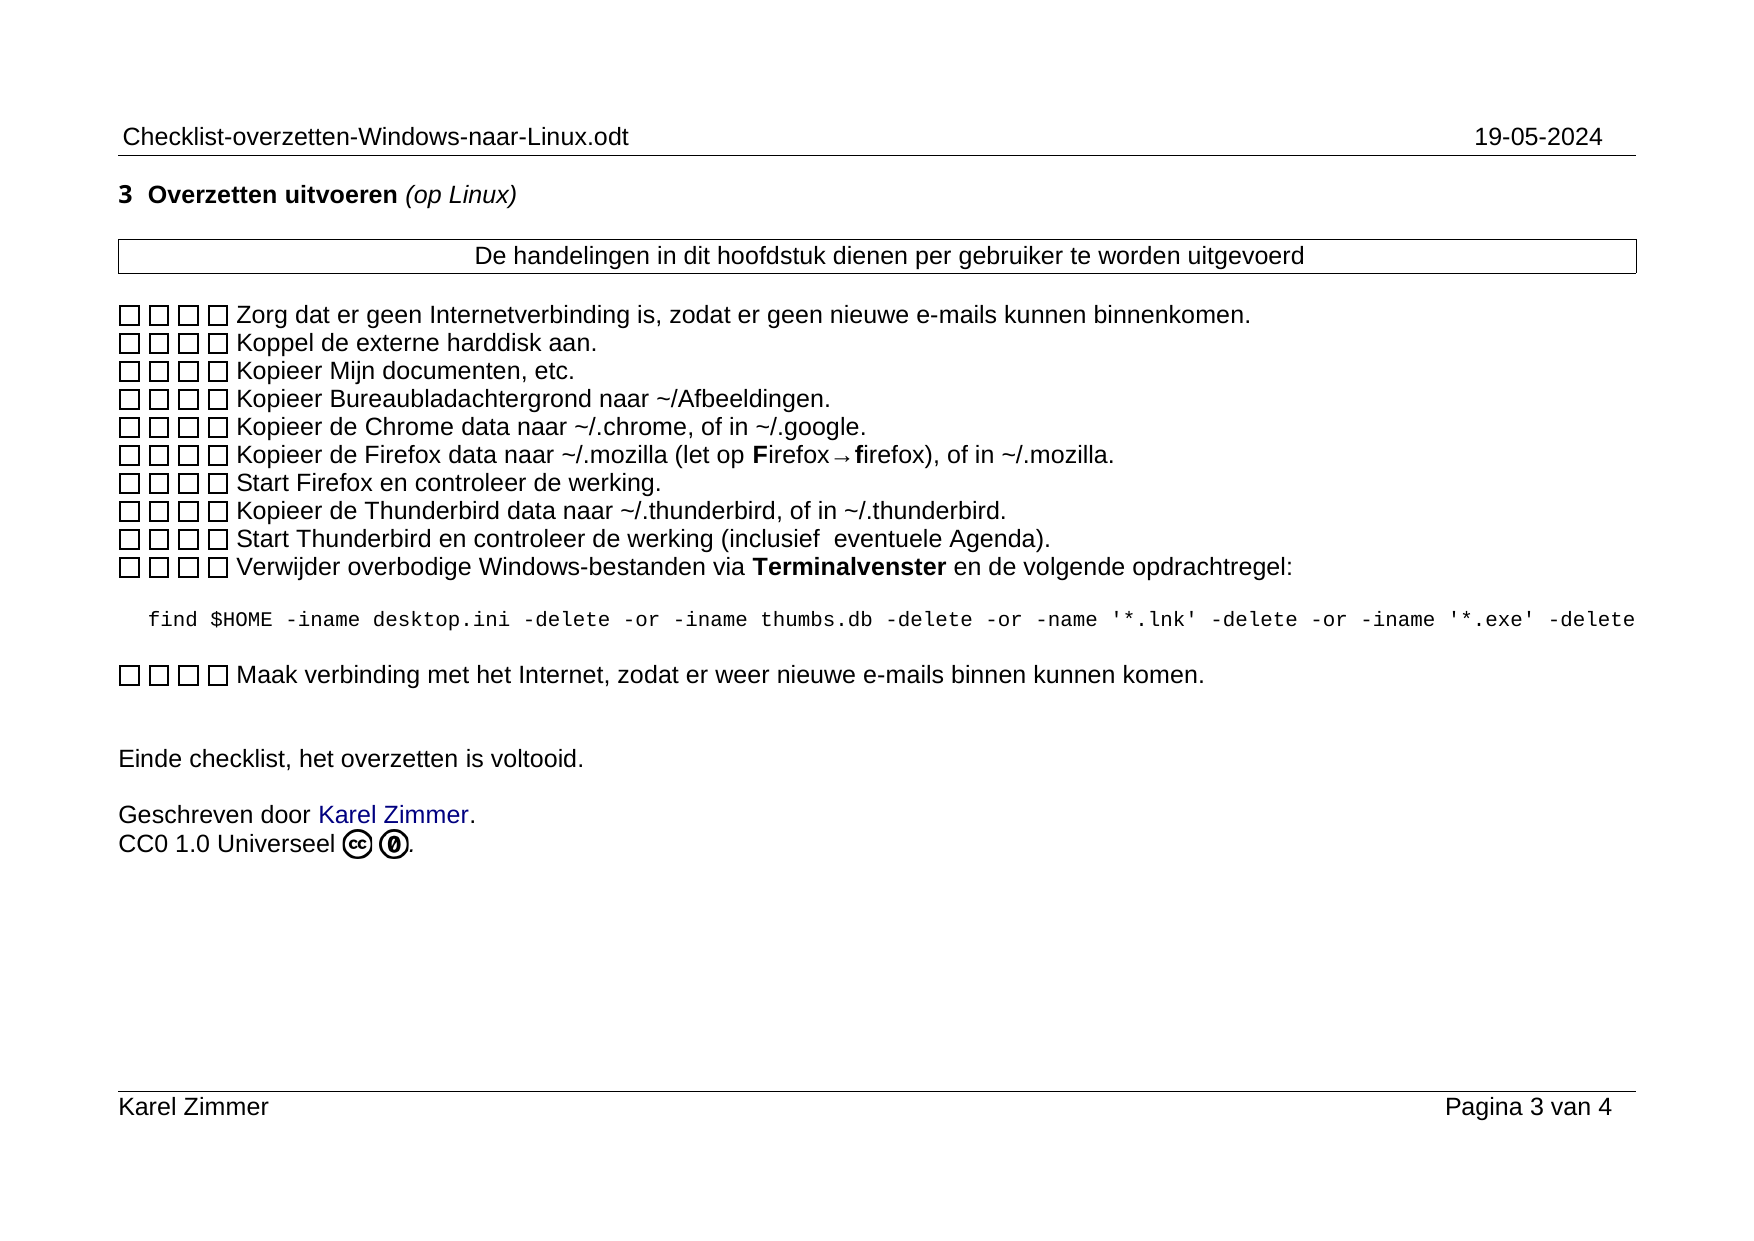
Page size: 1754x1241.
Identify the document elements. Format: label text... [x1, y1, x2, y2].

text Kopieer de Firefox data naar ~/.mozilla (let op Firefox→firefox), of in ~/.mozilla. [118, 441, 1636, 469]
text Kopieer de Thunderbird data naar ~/.thunderbird, of in ~/.thunderbird. [118, 497, 1636, 525]
list De handelingen in dit hoofdstuk dienen per gebruiker te worden uitgevoerd [119, 240, 1636, 273]
text Start Firefox en controleer de werking. [118, 469, 1636, 497]
text Zorg dat er geen Internetverbinding is, zodat er geen nieuwe e-mails kunnen binnenkomen. [118, 301, 1636, 329]
list find $HOME -iname desktop.ini -delete -or -iname thumbs.db -delete -or -name '*.lnk' -delete -or -iname '*.exe' -delete [118, 609, 1636, 661]
text Kopieer Mijn documenten, etc. [118, 357, 1636, 385]
text Koppel de externe harddisk aan. [118, 329, 1636, 357]
text Verwijder overbodige Windows-bestanden via Terminalvenster en de volgende opdrachtregel: [118, 553, 1636, 609]
text Maak verbinding met het Internet, zodat er weer nieuwe e-mails binnen kunnen komen. [118, 661, 1636, 689]
list Geschreven door Karel Zimmer. [118, 801, 1636, 829]
text Start Thunderbird en controleer de werking (inclusief eventuele Agenda). [118, 525, 1636, 553]
picture [379, 829, 409, 859]
list . [409, 829, 1636, 859]
list Overzetten uitvoeren (op Linux) [118, 177, 1636, 239]
picture [342, 829, 373, 859]
text Kopieer Bureaubladachtergrond naar ~/Afbeeldingen. [118, 385, 1636, 413]
text Kopieer de Chrome data naar ~/.chrome, of in ~/.google. [118, 413, 1636, 441]
list Einde checklist, het overzetten is voltooid. [118, 717, 1636, 773]
list CC0 1.0 Universeel [118, 829, 342, 859]
